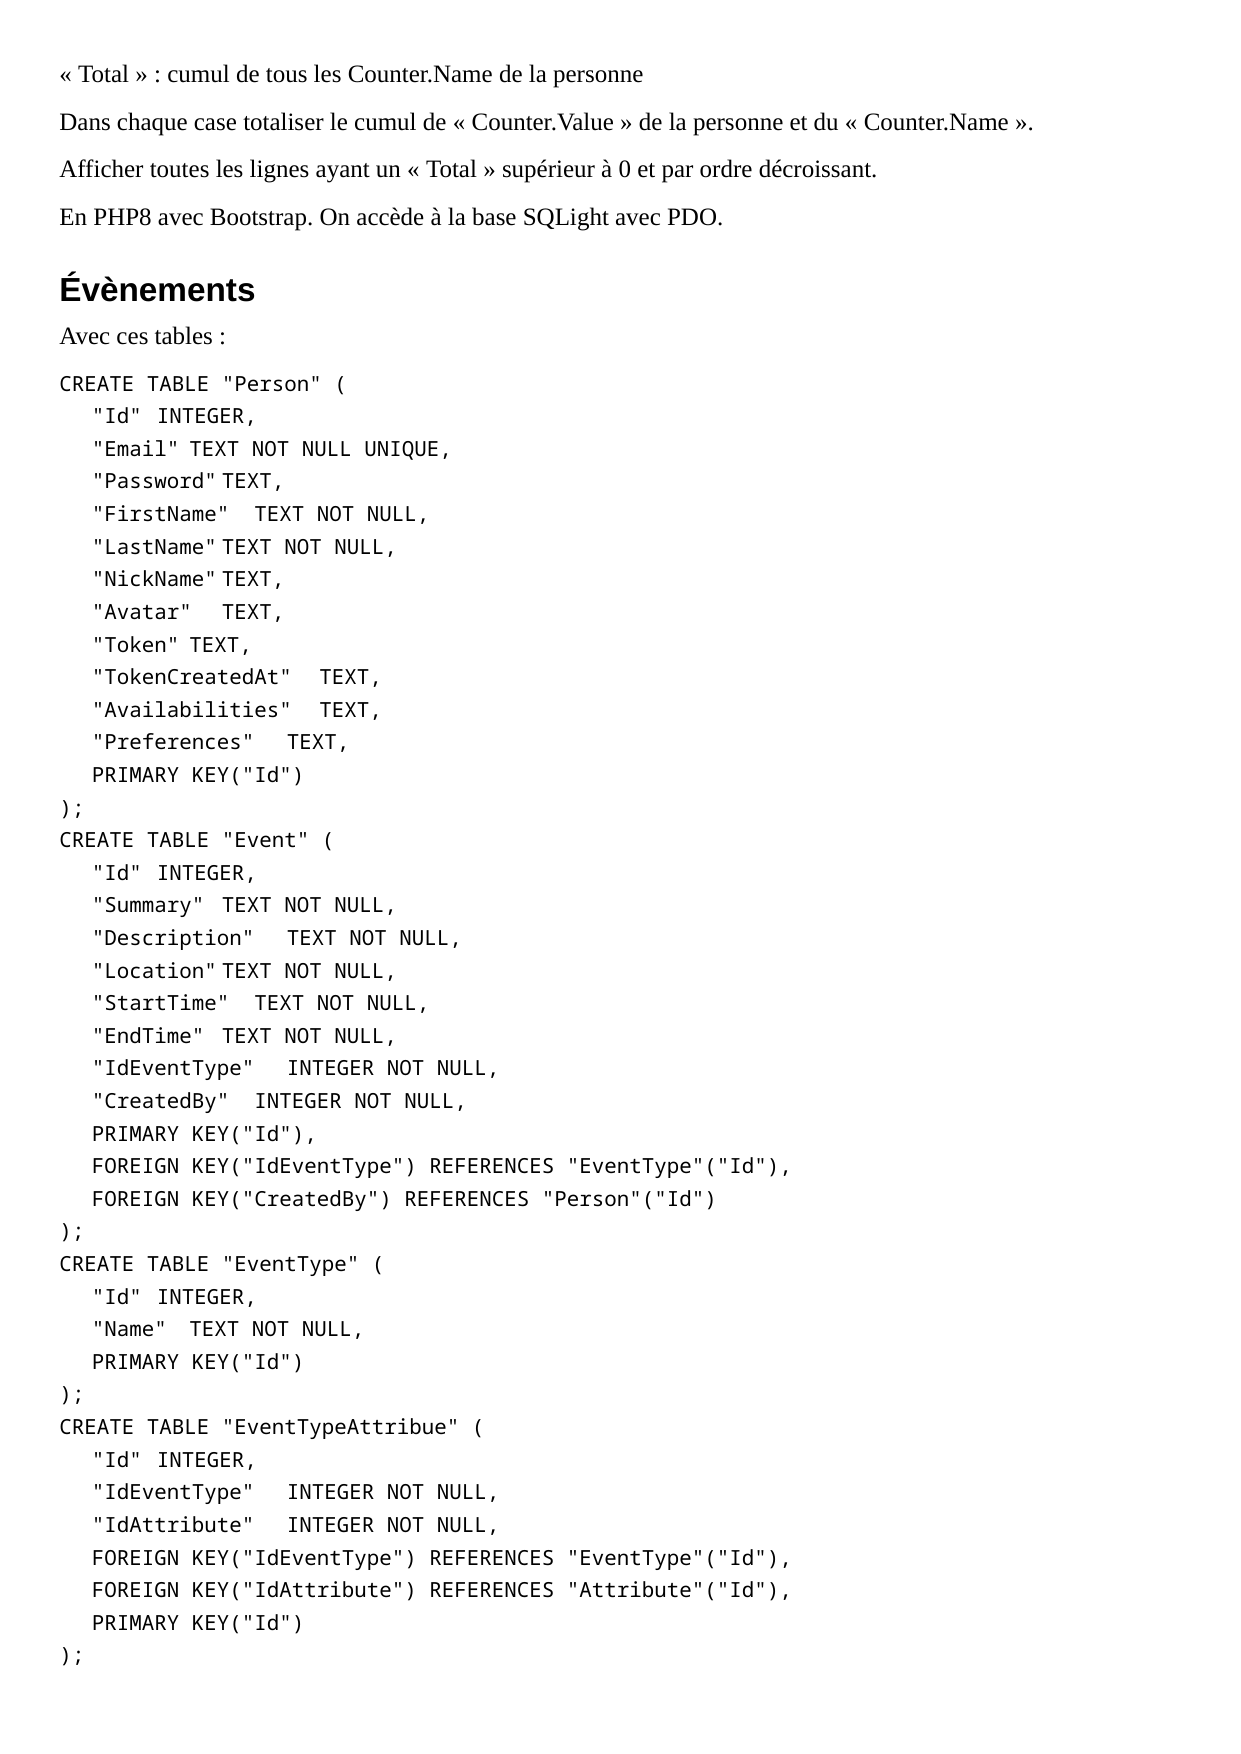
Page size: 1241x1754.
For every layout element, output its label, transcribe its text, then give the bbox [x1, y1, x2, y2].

text "Password" TEXT, [59, 467, 1181, 495]
text FOREIGN KEY("IdEventType") REFERENCES "EventType"("Id"), [59, 1543, 1181, 1571]
text ); [59, 1217, 1181, 1245]
text En PHP8 avec Bootstrap. On accède à la base SQLight avec PDO. [59, 202, 1181, 231]
text "IdEventType" INTEGER NOT NULL, [59, 1053, 1181, 1082]
text ); [59, 793, 1181, 821]
text ); [59, 1640, 1181, 1669]
text "NickName" TEXT, [59, 564, 1181, 593]
text "StartTime" TEXT NOT NULL, [59, 988, 1181, 1017]
text "Id" INTEGER, [59, 401, 1181, 430]
text "Description" TEXT NOT NULL, [59, 923, 1181, 952]
text CREATE TABLE "EventType" ( [59, 1249, 1181, 1278]
text CREATE TABLE "Event" ( [59, 825, 1181, 854]
text "EndTime" TEXT NOT NULL, [59, 1021, 1181, 1049]
text ); [59, 1379, 1181, 1408]
text "FirstName" TEXT NOT NULL, [59, 499, 1181, 528]
text "Preferences" TEXT, [59, 727, 1181, 756]
text "Id" INTEGER, [59, 1445, 1181, 1473]
text FOREIGN KEY("CreatedBy") REFERENCES "Person"("Id") [59, 1184, 1181, 1212]
text Avec ces tables : [59, 321, 1181, 350]
text Afficher toutes les lignes ayant un « Total » supérieur à 0 et par ordre décroissant. [59, 154, 1181, 183]
text Dans chaque case totaliser le cumul de « Counter.Value » de la personne et du « Counter.Name ». [59, 107, 1181, 135]
text PRIMARY KEY("Id") [59, 760, 1181, 788]
text "Avatar" TEXT, [59, 597, 1181, 626]
text "LastName" TEXT NOT NULL, [59, 532, 1181, 560]
text "Id" INTEGER, [59, 1282, 1181, 1310]
text "Token" TEXT, [59, 630, 1181, 658]
text "CreatedBy" INTEGER NOT NULL, [59, 1086, 1181, 1114]
text "Id" INTEGER, [59, 858, 1181, 886]
text FOREIGN KEY("IdEventType") REFERENCES "EventType"("Id"), [59, 1151, 1181, 1180]
text CREATE TABLE "Person" ( [59, 369, 1181, 397]
text "IdEventType" INTEGER NOT NULL, [59, 1477, 1181, 1506]
text "Name" TEXT NOT NULL, [59, 1314, 1181, 1343]
text « Total » : cumul de tous les Counter.Name de la personne [59, 59, 1181, 88]
text "IdAttribute" INTEGER NOT NULL, [59, 1510, 1181, 1538]
text "Summary" TEXT NOT NULL, [59, 891, 1181, 919]
text "Location" TEXT NOT NULL, [59, 956, 1181, 984]
text PRIMARY KEY("Id") [59, 1608, 1181, 1636]
text "Email" TEXT NOT NULL UNIQUE, [59, 434, 1181, 462]
text "TokenCreatedAt" TEXT, [59, 662, 1181, 691]
text CREATE TABLE "EventTypeAttribue" ( [59, 1412, 1181, 1441]
subtitle Évènements [59, 270, 1181, 309]
text PRIMARY KEY("Id"), [59, 1119, 1181, 1147]
text FOREIGN KEY("IdAttribute") REFERENCES "Attribute"("Id"), [59, 1575, 1181, 1604]
text "Availabilities" TEXT, [59, 695, 1181, 723]
text PRIMARY KEY("Id") [59, 1347, 1181, 1375]
